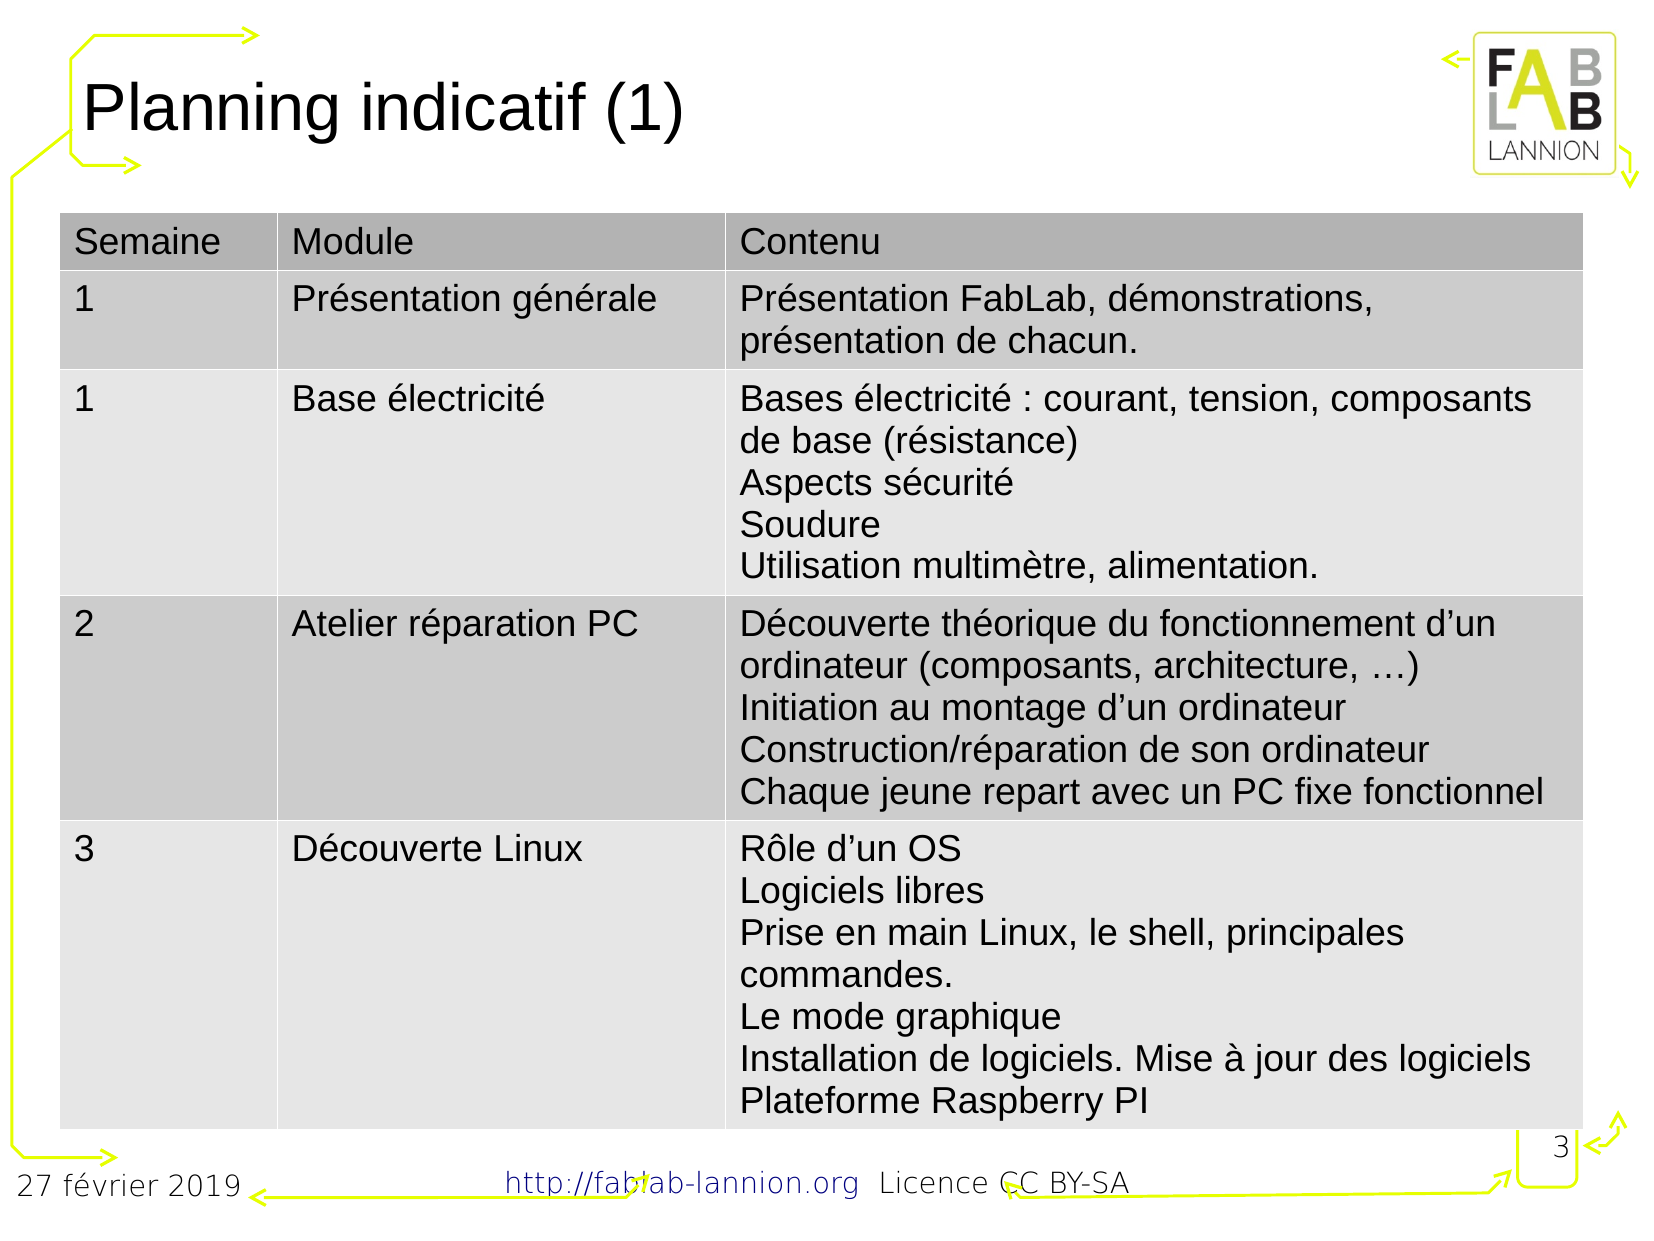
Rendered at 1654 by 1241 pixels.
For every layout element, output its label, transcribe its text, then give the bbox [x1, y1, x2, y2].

table_cell 3 [60, 821, 277, 1129]
table_cell Base électricité [278, 370, 725, 595]
table_header Module [278, 213, 725, 270]
table_cell Atelier réparation PC [278, 596, 725, 820]
table_cell Présentation FabLab, démonstrations, présentation de chacun. [726, 271, 1583, 369]
table_cell 1 [60, 370, 277, 595]
table_cell Rôle d’un OS Logiciels libres Prise en main Linux, le shell, principales commandes. Le mode graphique Installation de logiciels. Mise à jour des logiciels Plateforme Raspberry PI [726, 821, 1583, 1129]
table_cell Découverte Linux [278, 821, 725, 1129]
table_cell Découverte théorique du fonctionnement d’un ordinateur (composants, architecture, …) Initiation au montage d’un ordinateur Construction/réparation de son ordinateur Chaque jeune repart avec un PC fixe fonctionnel [726, 596, 1583, 820]
picture [1470, 29, 1619, 178]
table_cell Bases électricité : courant, tension, composants de base (résistance) Aspects sécurité Soudure Utilisation multimètre, alimentation. [726, 370, 1583, 595]
title Planning indicatif (1) [82, 49, 1441, 166]
table_cell 2 [60, 596, 277, 820]
table_cell 1 [60, 271, 277, 369]
table_cell Présentation générale [278, 271, 725, 369]
table_header Contenu [726, 213, 1583, 270]
table_header Semaine [60, 213, 277, 270]
